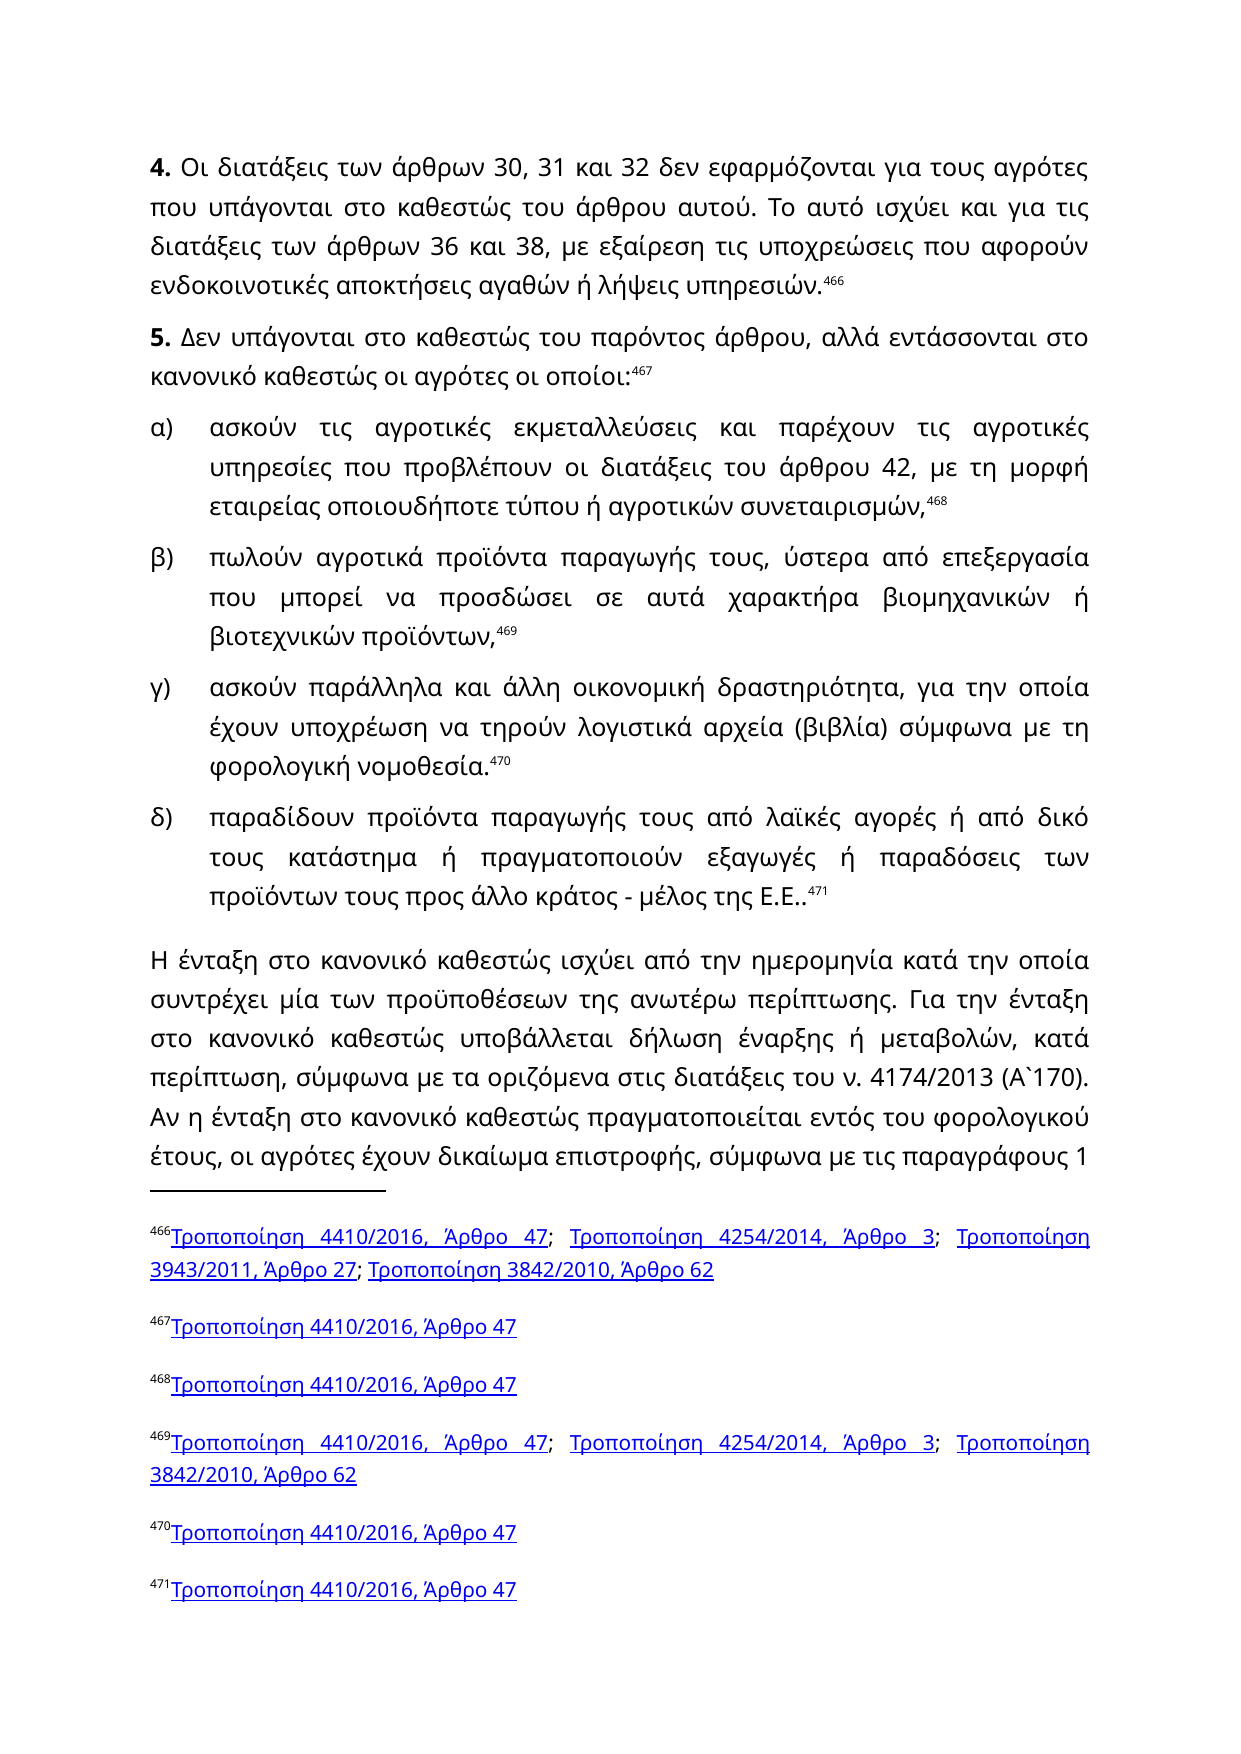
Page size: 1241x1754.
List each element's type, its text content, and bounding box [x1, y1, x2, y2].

text 5. Δεν υπάγονται στο καθεστώς του παρόντος άρθρου, αλλά εντάσσονται στο κανονικό καθεστώς οι αγρότες οι οποίοι: [150, 319, 1090, 392]
text Τροποποίηση 4410/2016, Άρθρο 47 [150, 1370, 1090, 1398]
text 4. Οι διατάξεις των άρθρων 30, 31 και 32 δεν εφαρμόζονται για τους αγρότες που υπάγονται στο καθεστώς του άρθρου αυτού. Το αυτό ισχύει και για τις διατάξεις των άρθρων 36 και 38, με εξαίρεση τις υποχρεώσεις που αφορούν ενδοκοινοτικές αποκτήσεις αγαθών ή λήψεις υπηρεσιών. [150, 150, 1090, 302]
list δ) παραδίδουν προϊόντα παραγωγής τους από λαϊκές αγορές ή από δικό τους κατάστημα ή πραγματοποιούν εξαγωγές ή παραδόσεις των προϊόντων τους προς άλλο κράτος - μέλος της Ε.Ε.. [150, 800, 1090, 912]
text Τροποποίηση 4410/2016, Άρθρο 47 [150, 1312, 1090, 1341]
text Η ένταξη στο κανονικό καθεστώς ισχύει από την ημερομηνία κατά την οποία συντρέχει μία των προϋποθέσεων της ανωτέρω περίπτωσης. Για την ένταξη στο κανονικό καθεστώς υποβάλλεται δήλωση έναρξης ή μεταβολών, κατά περίπτωση, σύμφωνα με τα οριζόμενα στις διατάξεις του ν. 4174/2013 (Α`170). Αν η ένταξη στο κανονικό καθεστώς πραγματοποιείται εντός του φορολογικού έτους, οι αγρότες έχουν δικαίωμα επιστροφής, σύμφωνα με τις παραγράφους 1 [150, 942, 1090, 1172]
list γ) ασκούν παράλληλα και άλλη οικονομική δραστηριότητα, για την οποία έχουν υποχρέωση να τηρούν λογιστικά αρχεία (βιβλία) σύμφωνα με τη φορολογική νομοθεσία. [150, 670, 1090, 782]
text Τροποποίηση 4410/2016, Άρθρο 47 [150, 1576, 1090, 1604]
text Τροποποίηση 4410/2016, Άρθρο 47; Τροποποίηση 4254/2014, Άρθρο 3; Τροποποίηση 3842/2010, Άρθρο 62 [150, 1428, 1090, 1489]
list β) πωλούν αγροτικά προϊόντα παραγωγής τους, ύστερα από επεξεργασία που μπορεί να προσδώσει σε αυτά χαρακτήρα βιομηχανικών ή βιοτεχνικών προϊόντων, [150, 540, 1090, 652]
list α) ασκούν τις αγροτικές εκμεταλλεύσεις και παρέχουν τις αγροτικές υπηρεσίες που προβλέπουν οι διατάξεις του άρθρου 42, με τη μορφή εταιρείας οποιουδήποτε τύπου ή αγροτικών συνεταιρισμών, [150, 410, 1090, 522]
text Τροποποίηση 4410/2016, Άρθρο 47; Τροποποίηση 4254/2014, Άρθρο 3; Τροποποίηση 3943/2011, Άρθρο 27; Τροποποίηση 3842/2010, Άρθρο 62 [150, 1222, 1090, 1283]
text Τροποποίηση 4410/2016, Άρθρο 47 [150, 1518, 1090, 1546]
